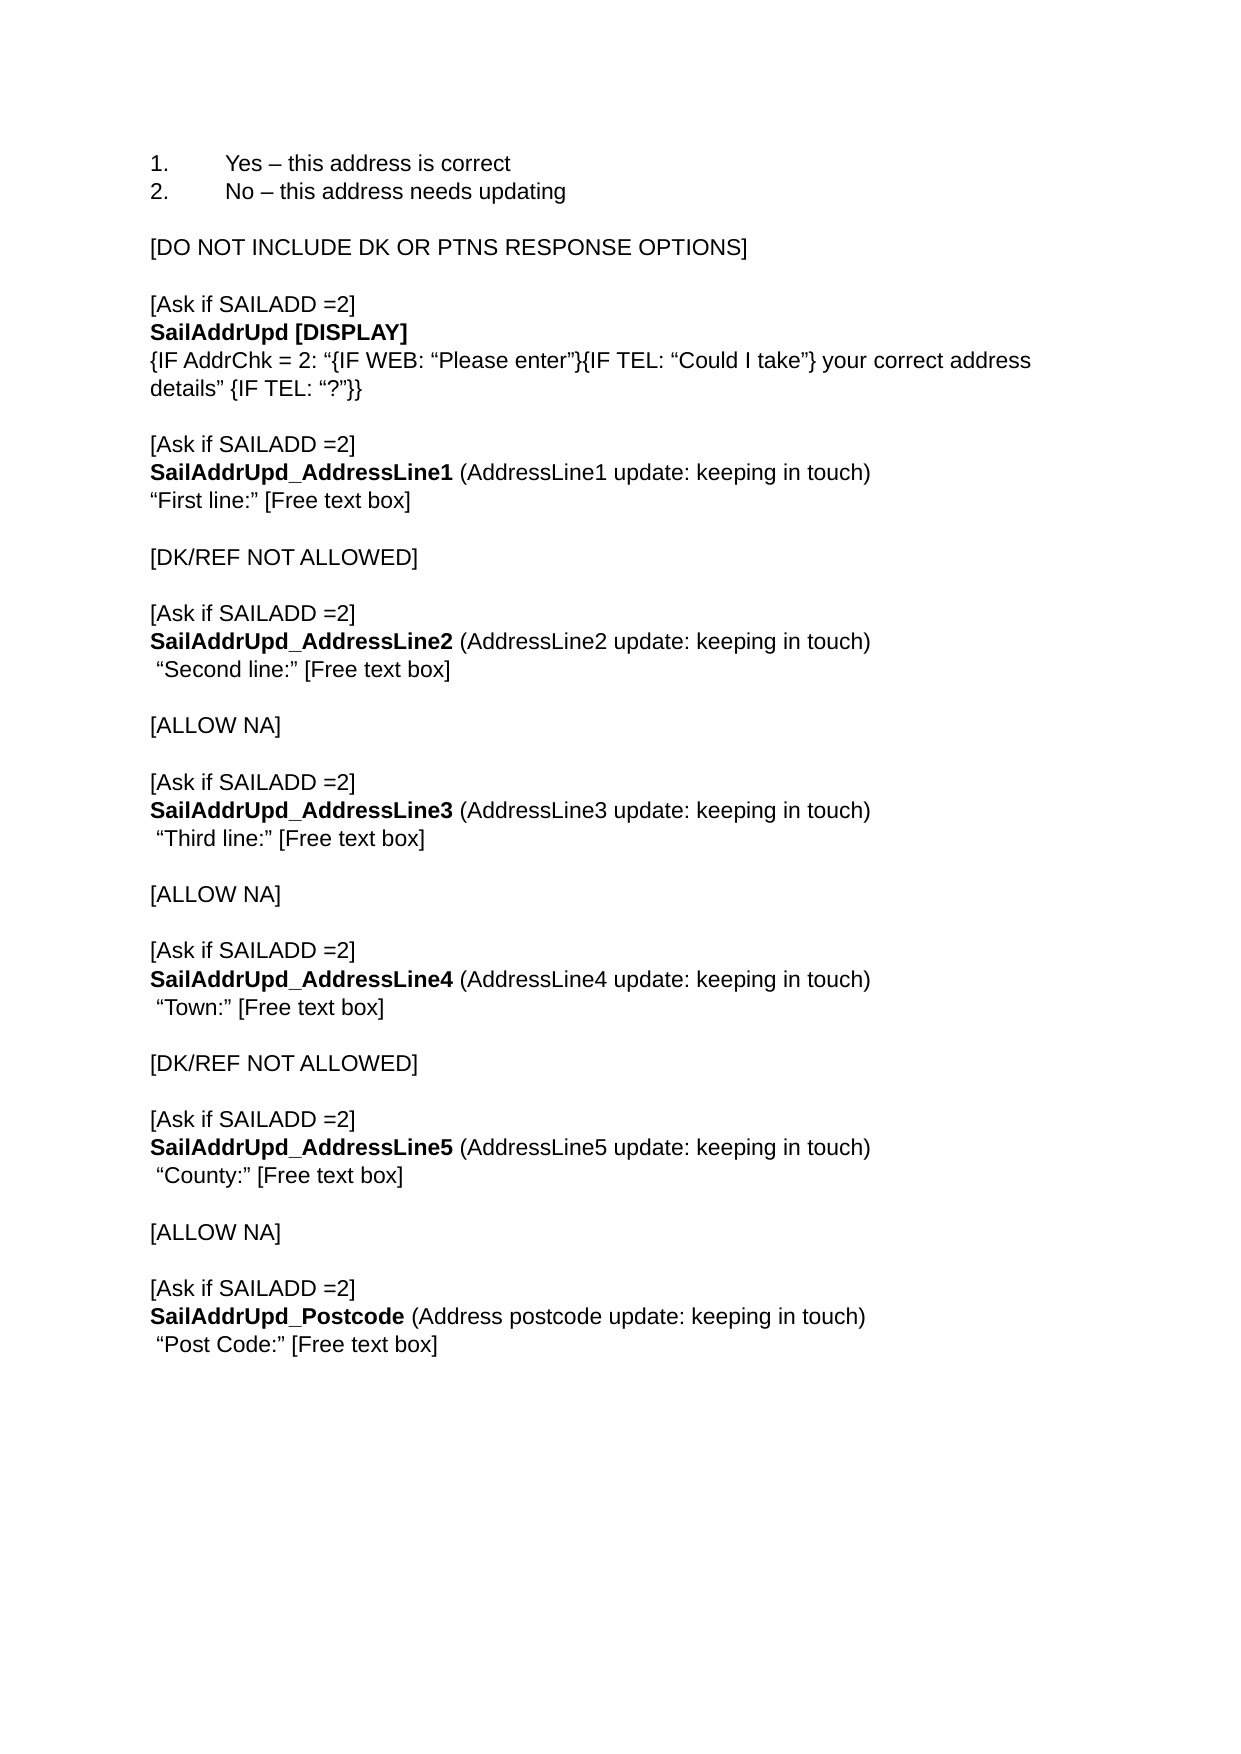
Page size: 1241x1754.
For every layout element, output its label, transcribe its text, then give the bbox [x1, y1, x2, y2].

text “Second line:” [Free text box] [150, 656, 1090, 683]
text “Town:” [Free text box] [150, 994, 1090, 1020]
text SailAddrUpd_AddressLine1 (AddressLine1 update: keeping in touch) [150, 459, 1090, 486]
text [DK/REF NOT ALLOWED] [150, 1050, 1090, 1076]
text [Ask if SAILADD =2] [150, 769, 1090, 795]
text SailAddrUpd_Postcode (Address postcode update: keeping in touch) [150, 1303, 1090, 1329]
text SailAddrUpd_AddressLine2 (AddressLine2 update: keeping in touch) [150, 628, 1090, 654]
text [ALLOW NA] [150, 881, 1090, 908]
text [Ask if SAILADD =2] [150, 1106, 1090, 1133]
text [DK/REF NOT ALLOWED] [150, 544, 1090, 570]
text [ALLOW NA] [150, 684, 1090, 739]
text SailAddrUpd_AddressLine3 (AddressLine3 update: keeping in touch) [150, 797, 1090, 823]
text SailAddrUpd_AddressLine4 (AddressLine4 update: keeping in touch) [150, 966, 1090, 992]
text “County:” [Free text box] [150, 1162, 1090, 1189]
text “Post Code:” [Free text box] [150, 1331, 1090, 1358]
text SailAddrUpd [DISPLAY] [150, 319, 1090, 345]
text [Ask if SAILADD =2] [150, 291, 1090, 317]
text [Ask if SAILADD =2] [150, 937, 1090, 964]
text 2. No – this address needs updating [150, 178, 1090, 204]
text [Ask if SAILADD =2] [150, 600, 1090, 626]
text [DO NOT INCLUDE DK OR PTNS RESPONSE OPTIONS] [150, 234, 1090, 261]
text “Third line:” [Free text box] [150, 825, 1090, 851]
text [ALLOW NA] [150, 1219, 1090, 1245]
text {IF AddrChk = 2: “{IF WEB: “Please enter”}{IF TEL: “Could I take”} your correct address details” {IF TEL: “?”}} [150, 347, 1090, 401]
text 1. Yes – this address is correct [150, 150, 1090, 176]
text [Ask if SAILADD =2] [150, 1275, 1090, 1301]
text [Ask if SAILADD =2] [150, 431, 1090, 458]
text “First line:” [Free text box] [150, 487, 1090, 514]
text SailAddrUpd_AddressLine5 (AddressLine5 update: keeping in touch) [150, 1134, 1090, 1161]
